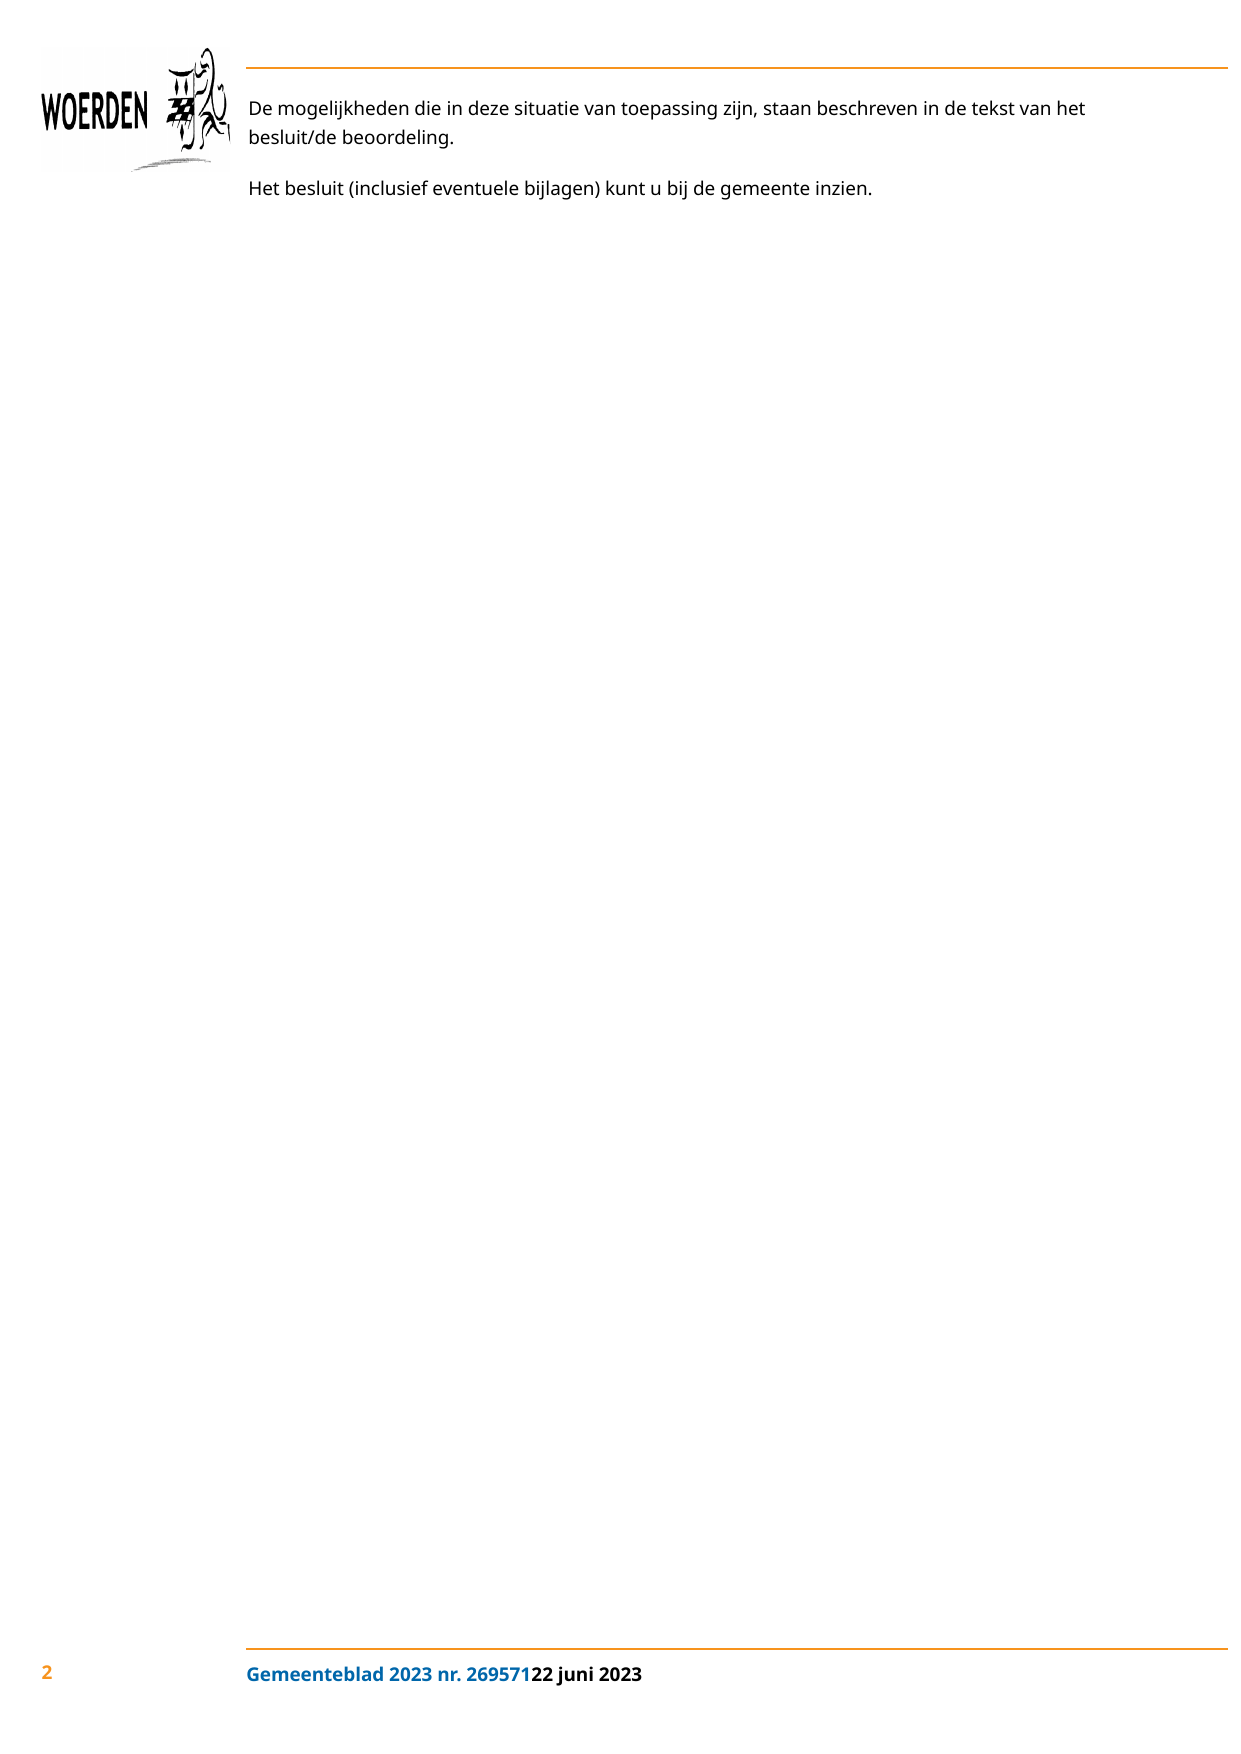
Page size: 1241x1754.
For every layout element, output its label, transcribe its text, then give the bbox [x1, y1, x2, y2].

picture [41, 47, 231, 172]
text De mogelijkheden die in deze situatie van toepassing zijn, staan beschreven in de tekst van het besluit/de beoordeling. [248, 95, 1152, 150]
text Het besluit (inclusief eventuele bijlagen) kunt u bij de gemeente inzien. [248, 175, 1152, 201]
